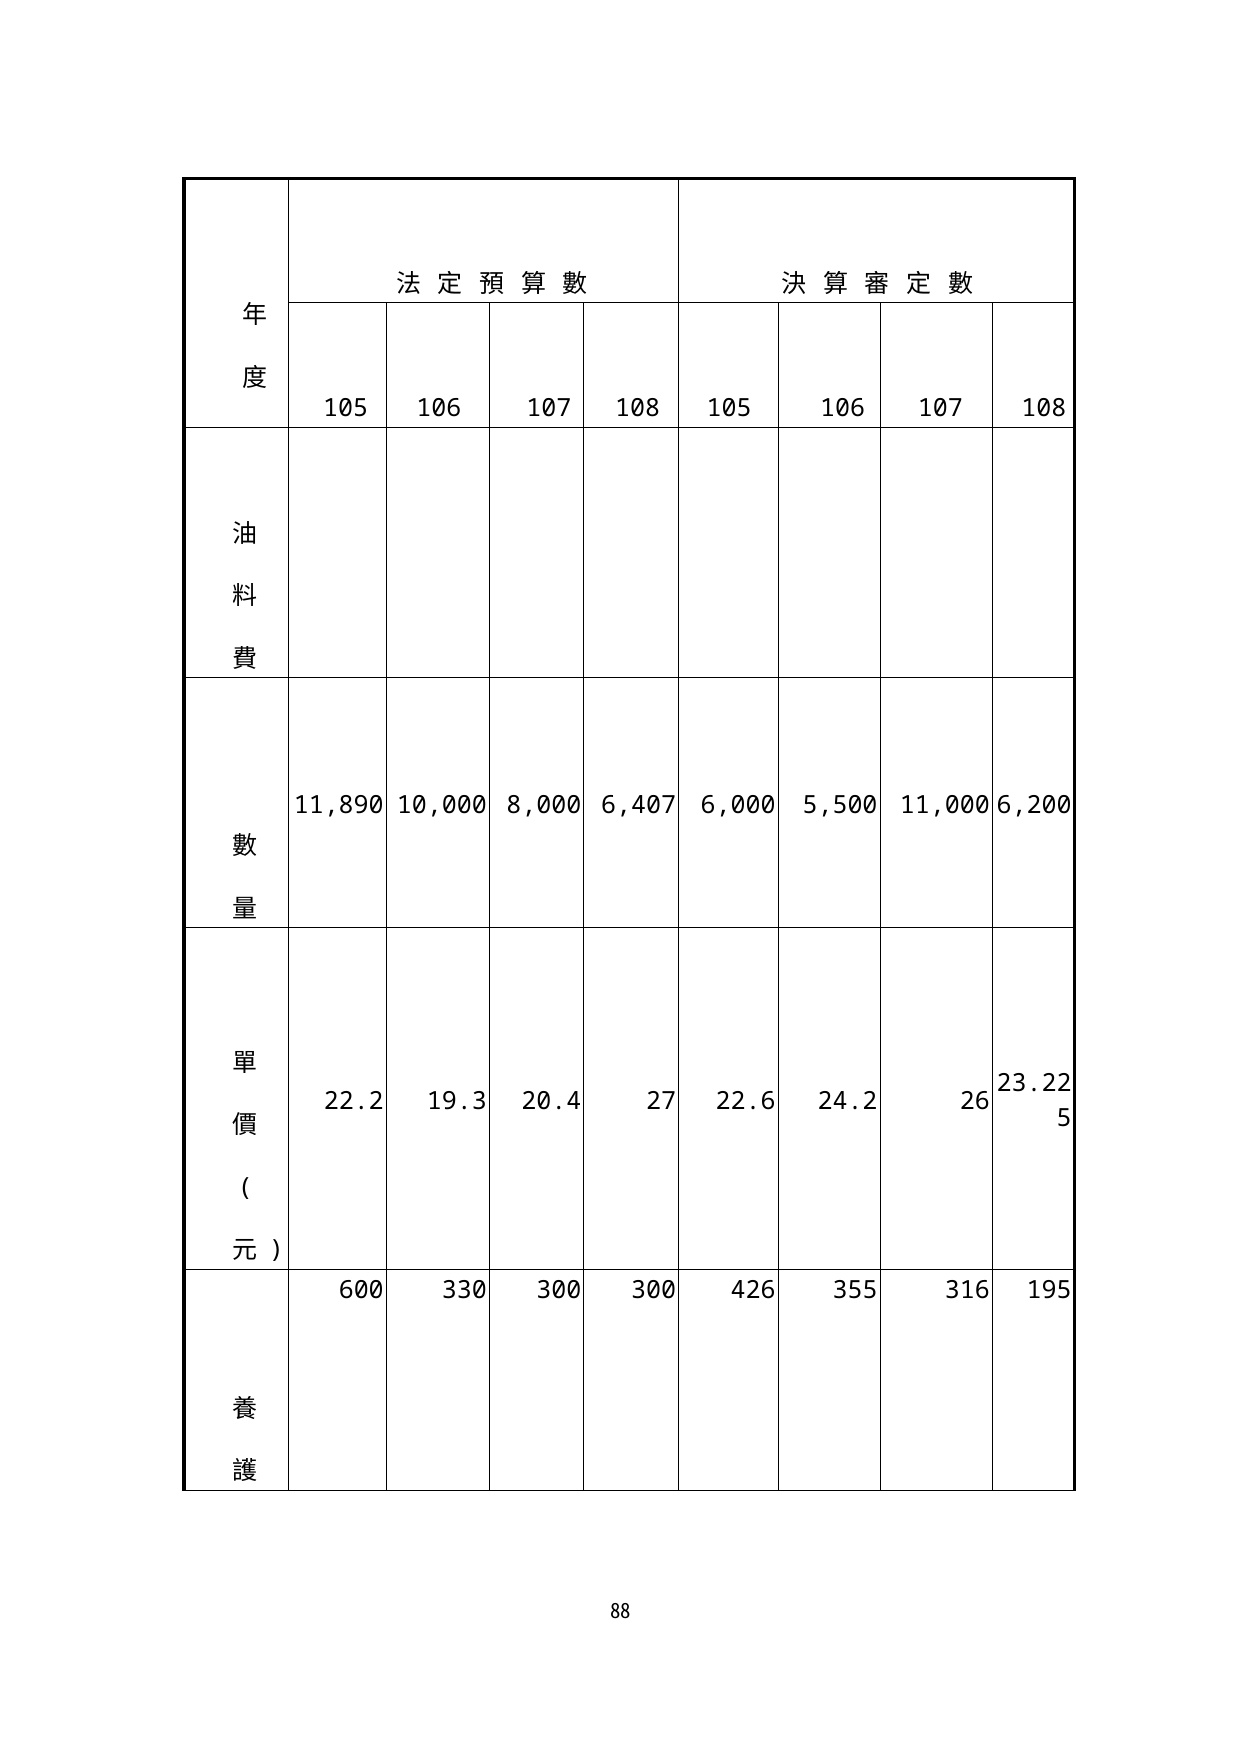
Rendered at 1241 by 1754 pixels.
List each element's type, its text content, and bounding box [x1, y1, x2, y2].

table_cell 108 [584, 303, 678, 427]
table_cell 6,407 [584, 678, 678, 927]
table_cell [387, 428, 489, 677]
table_cell 330 [387, 1270, 489, 1490]
table_cell 10,000 [387, 678, 489, 927]
table_cell 養護 [186, 1270, 288, 1490]
table_cell [779, 428, 880, 677]
table_cell 600 [289, 1270, 386, 1490]
table_cell 11,000 [881, 678, 992, 927]
table_cell 316 [881, 1270, 992, 1490]
table_cell 22.2 [289, 928, 386, 1269]
table_cell 5,500 [779, 678, 880, 927]
table_cell 26 [881, 928, 992, 1269]
table_cell 單價(元) [186, 928, 288, 1269]
table_cell 105 [289, 303, 386, 427]
table_cell 300 [584, 1270, 678, 1490]
table_cell 23.225 [993, 928, 1073, 1269]
table_cell 19.3 [387, 928, 489, 1269]
table_cell [679, 428, 778, 677]
table_cell [584, 428, 678, 677]
table_cell 8,000 [490, 678, 583, 927]
table_cell [490, 428, 583, 677]
table_cell 426 [679, 1270, 778, 1490]
table_cell 106 [779, 303, 880, 427]
table_cell 22.6 [679, 928, 778, 1269]
table_cell 11,890 [289, 678, 386, 927]
table_cell 27 [584, 928, 678, 1269]
table_cell [881, 428, 992, 677]
table_cell 6,200 [993, 678, 1073, 927]
table_cell 24.2 [779, 928, 880, 1269]
table_cell 20.4 [490, 928, 583, 1269]
table_cell [993, 428, 1073, 677]
table_cell 107 [881, 303, 992, 427]
table_cell 108 [993, 303, 1073, 427]
table_cell 195 [993, 1270, 1073, 1490]
table_header 年度 [186, 180, 288, 427]
table_cell 355 [779, 1270, 880, 1490]
table_cell 油料費 [186, 428, 288, 677]
table_cell 107 [490, 303, 583, 427]
table_cell 105 [679, 303, 778, 427]
table_header 法定預算數 [289, 180, 678, 302]
table_cell 106 [387, 303, 489, 427]
table_cell 6,000 [679, 678, 778, 927]
table_cell [289, 428, 386, 677]
table_cell 300 [490, 1270, 583, 1490]
table_header 決算審定數 [679, 180, 1073, 302]
table_cell 數量 [186, 678, 288, 927]
